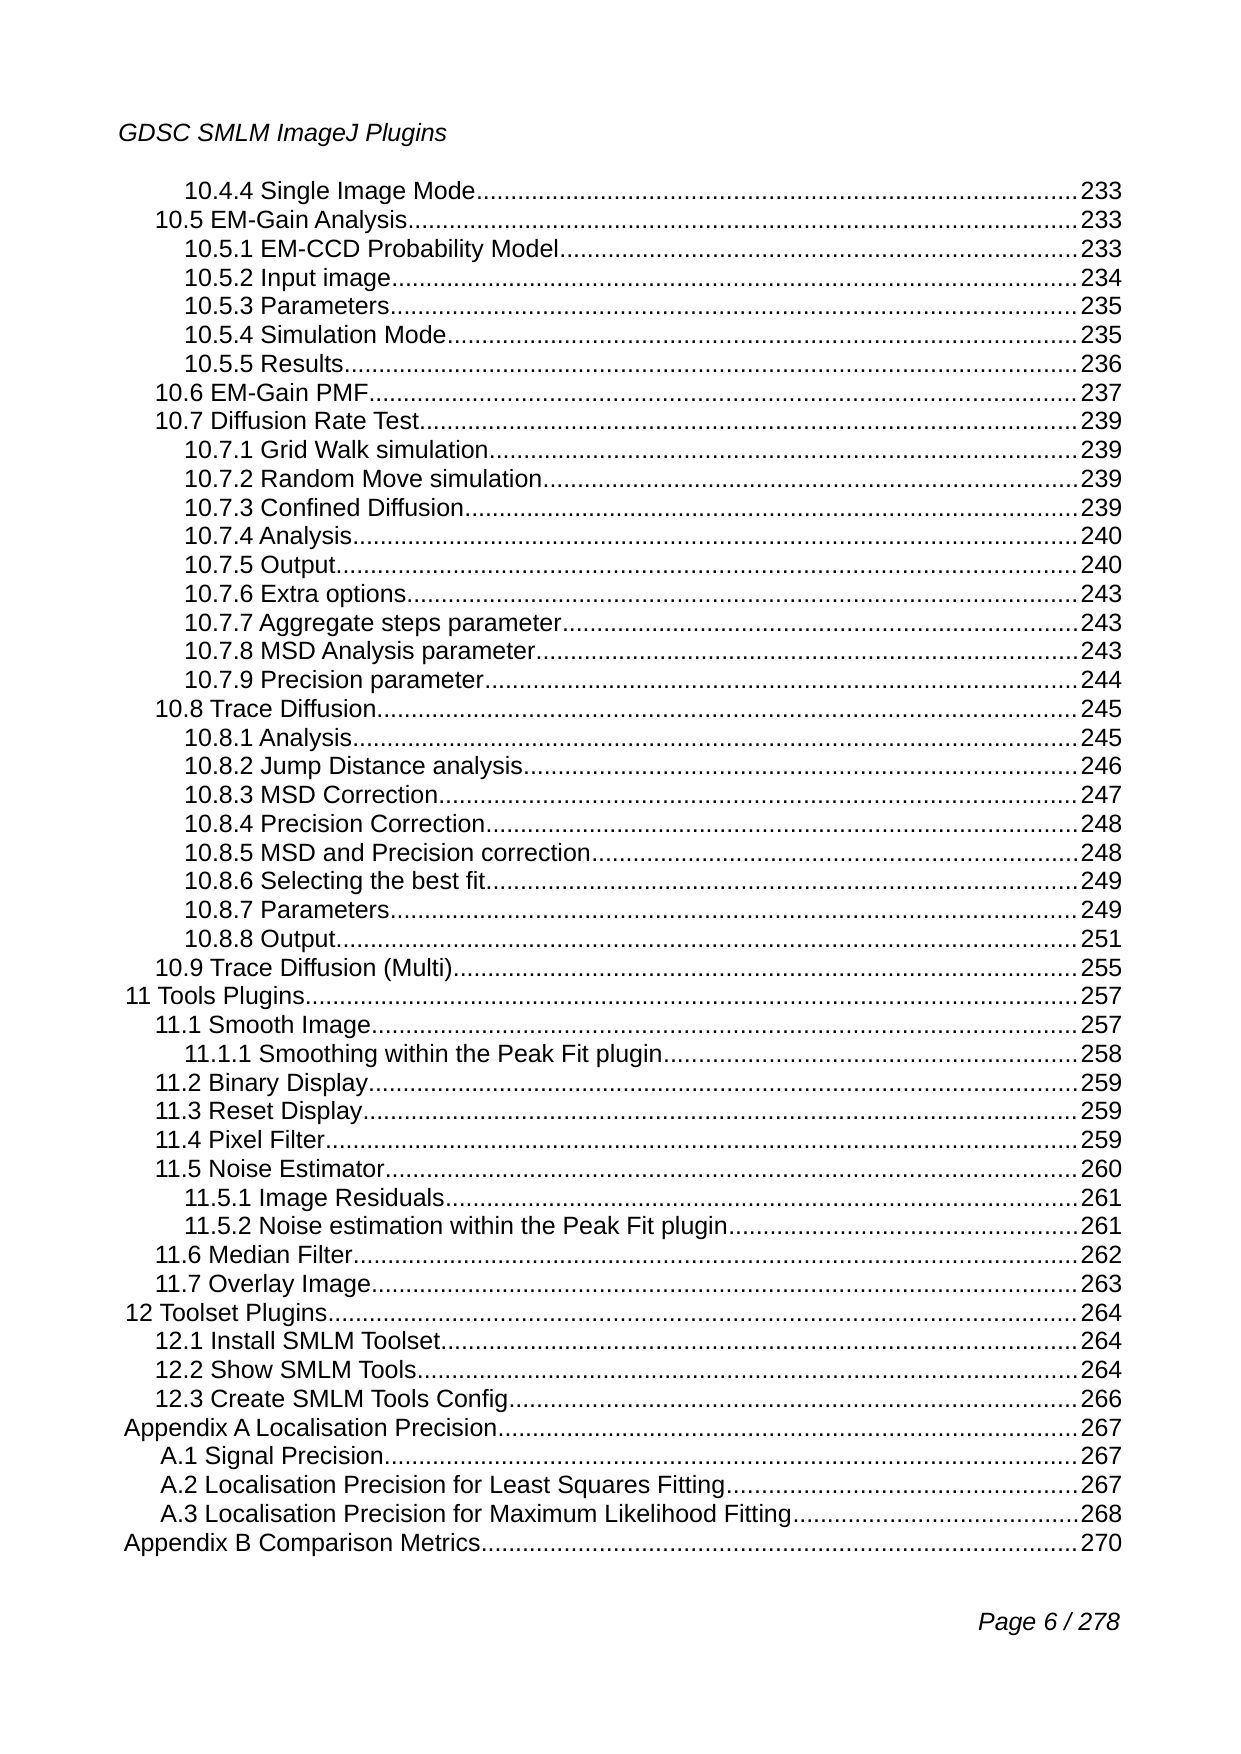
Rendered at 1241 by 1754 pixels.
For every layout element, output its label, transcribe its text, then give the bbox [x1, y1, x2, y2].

text 12.2 Show SMLM Tools 264 [148, 1355, 1122, 1384]
text A.2 Localisation Precision for Least Squares Fitting 267 [148, 1470, 1122, 1499]
text 10.4.4 Single Image Mode 233 [177, 176, 1122, 205]
text 11.5.2 Noise estimation within the Peak Fit plugin 261 [177, 1211, 1122, 1240]
text 10.7.5 Output 240 [177, 550, 1122, 579]
text 11.5.1 Image Residuals 261 [177, 1183, 1122, 1211]
text 10.5.2 Input image 234 [177, 263, 1122, 291]
text 10.7.6 Extra options 243 [177, 579, 1122, 608]
text 10.7.9 Precision parameter 244 [177, 665, 1122, 694]
text 10.8.6 Selecting the best fit 249 [177, 866, 1122, 895]
text 10.9 Trace Diffusion (Multi) 255 [148, 953, 1122, 981]
text 10.8.1 Analysis 245 [177, 723, 1122, 751]
text 10.6 EM-Gain PMF 237 [148, 378, 1122, 406]
text 11.1 Smooth Image 257 [148, 1010, 1122, 1039]
text 10.8.7 Parameters 249 [177, 895, 1122, 924]
text 10.7 Diffusion Rate Test 239 [148, 406, 1122, 435]
text 10.5.5 Results 236 [177, 349, 1122, 378]
text 10.5 EM-Gain Analysis 233 [148, 205, 1122, 234]
text 10.7.3 Confined Diffusion 239 [177, 493, 1122, 521]
text 10.7.4 Analysis 240 [177, 521, 1122, 550]
text 11.4 Pixel Filter 259 [148, 1125, 1122, 1154]
text 10.8.5 MSD and Precision correction 248 [177, 838, 1122, 866]
text 11.7 Overlay Image 263 [148, 1269, 1122, 1298]
text 10.7.2 Random Move simulation 239 [177, 464, 1122, 493]
text Appendix A Localisation Precision 267 [118, 1413, 1122, 1441]
text A.1 Signal Precision 267 [148, 1441, 1122, 1470]
text 10.8.2 Jump Distance analysis 246 [177, 751, 1122, 780]
text 10.7.1 Grid Walk simulation 239 [177, 435, 1122, 464]
text 10.8.4 Precision Correction 248 [177, 809, 1122, 838]
text A.3 Localisation Precision for Maximum Likelihood Fitting 268 [148, 1499, 1122, 1528]
text Appendix B Comparison Metrics 270 [118, 1528, 1122, 1556]
text 10.5.1 EM-CCD Probability Model 233 [177, 234, 1122, 263]
text 12 Toolset Plugins 264 [118, 1298, 1122, 1326]
text 10.5.3 Parameters 235 [177, 291, 1122, 320]
text 11.5 Noise Estimator 260 [148, 1154, 1122, 1183]
text 12.1 Install SMLM Toolset 264 [148, 1326, 1122, 1355]
text 12.3 Create SMLM Tools Config 266 [148, 1384, 1122, 1413]
text 11 Tools Plugins 257 [118, 981, 1122, 1010]
text 10.8.3 MSD Correction 247 [177, 780, 1122, 809]
text 11.2 Binary Display 259 [148, 1068, 1122, 1096]
text 10.8 Trace Diffusion 245 [148, 694, 1122, 723]
text 11.1.1 Smoothing within the Peak Fit plugin 258 [177, 1039, 1122, 1068]
text 10.7.8 MSD Analysis parameter 243 [177, 636, 1122, 665]
text 10.8.8 Output 251 [177, 924, 1122, 953]
text 10.5.4 Simulation Mode 235 [177, 320, 1122, 349]
text 11.6 Median Filter 262 [148, 1240, 1122, 1269]
text 10.7.7 Aggregate steps parameter 243 [177, 608, 1122, 636]
text 11.3 Reset Display 259 [148, 1096, 1122, 1125]
